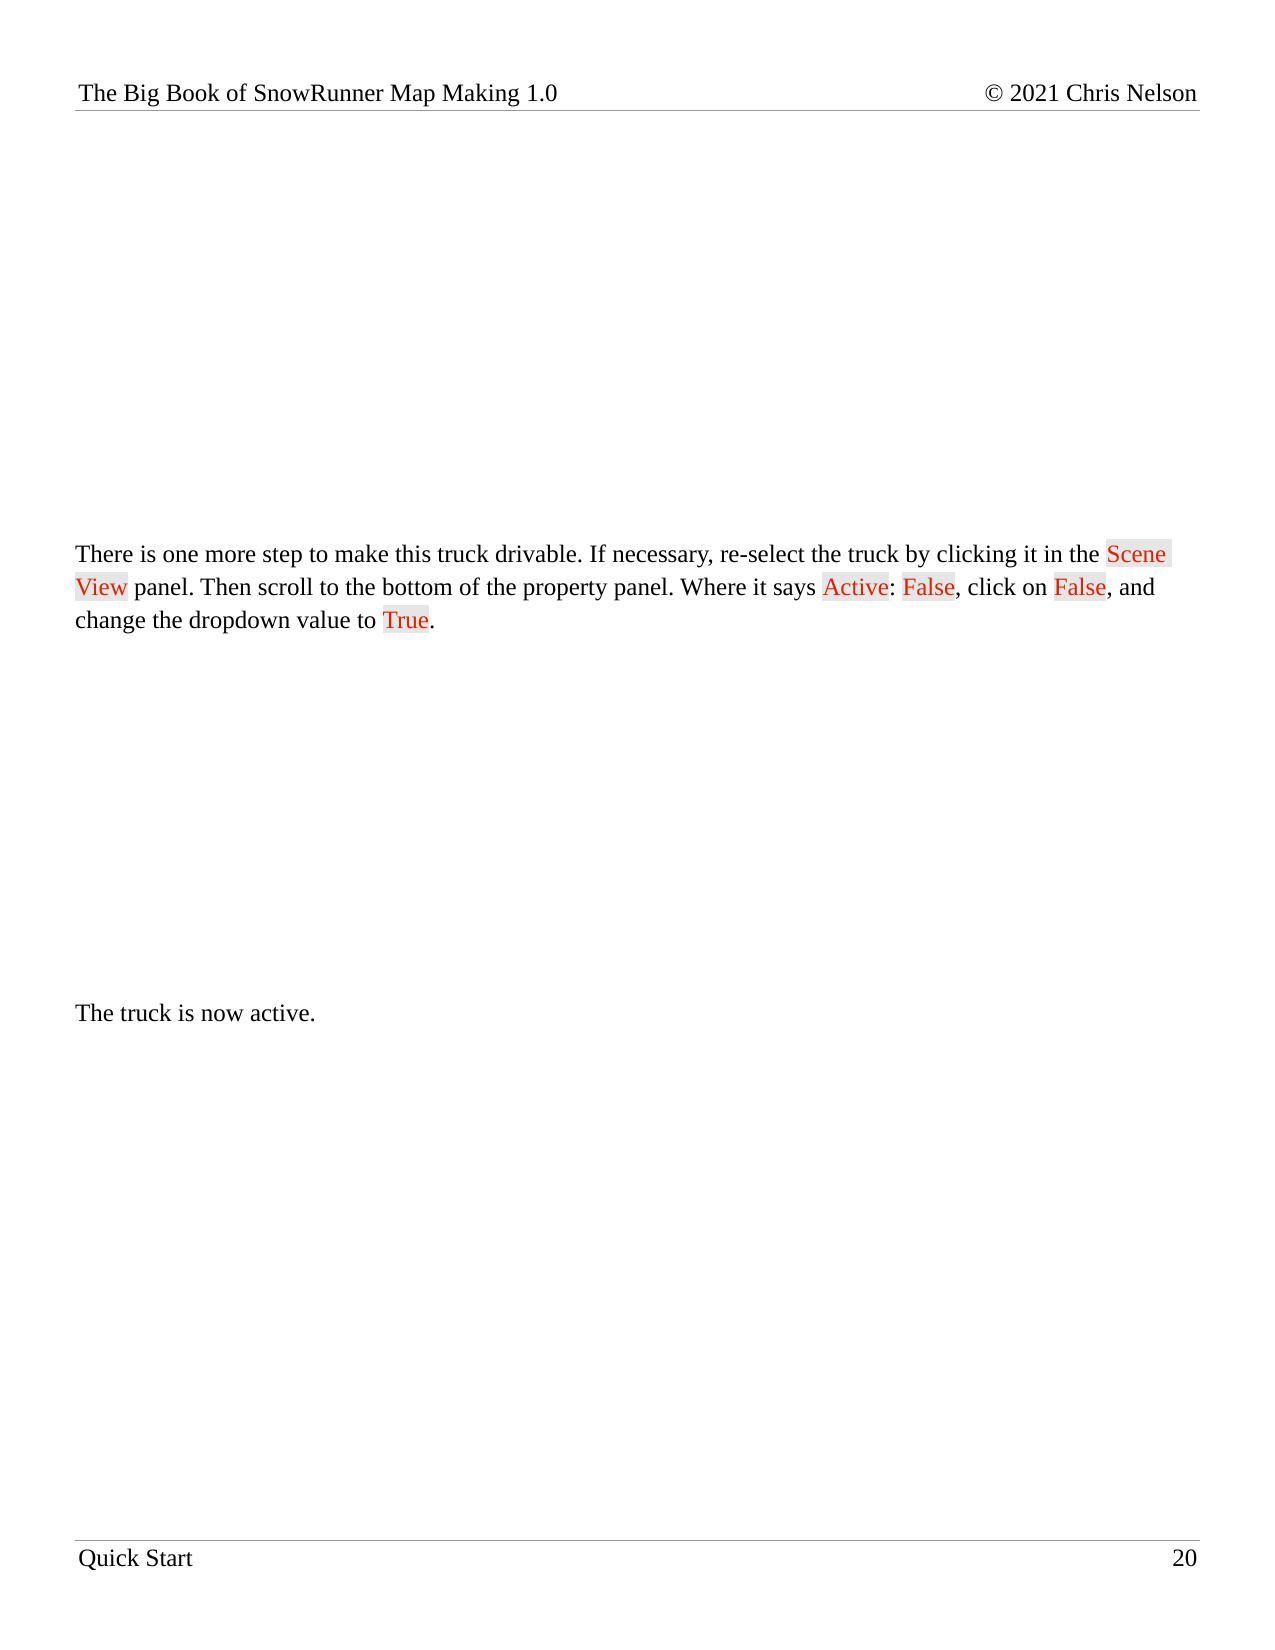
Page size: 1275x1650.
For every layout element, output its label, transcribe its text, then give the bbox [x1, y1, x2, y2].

text There is one more step to make this truck drivable. If necessary, re-select the truck by clicking it in the Scene View panel. Then scroll to the bottom of the property panel. Where it says Active: False, click on False, and change the dropdown value to True. [75, 539, 1200, 633]
text The truck is now active. [75, 998, 1200, 1027]
